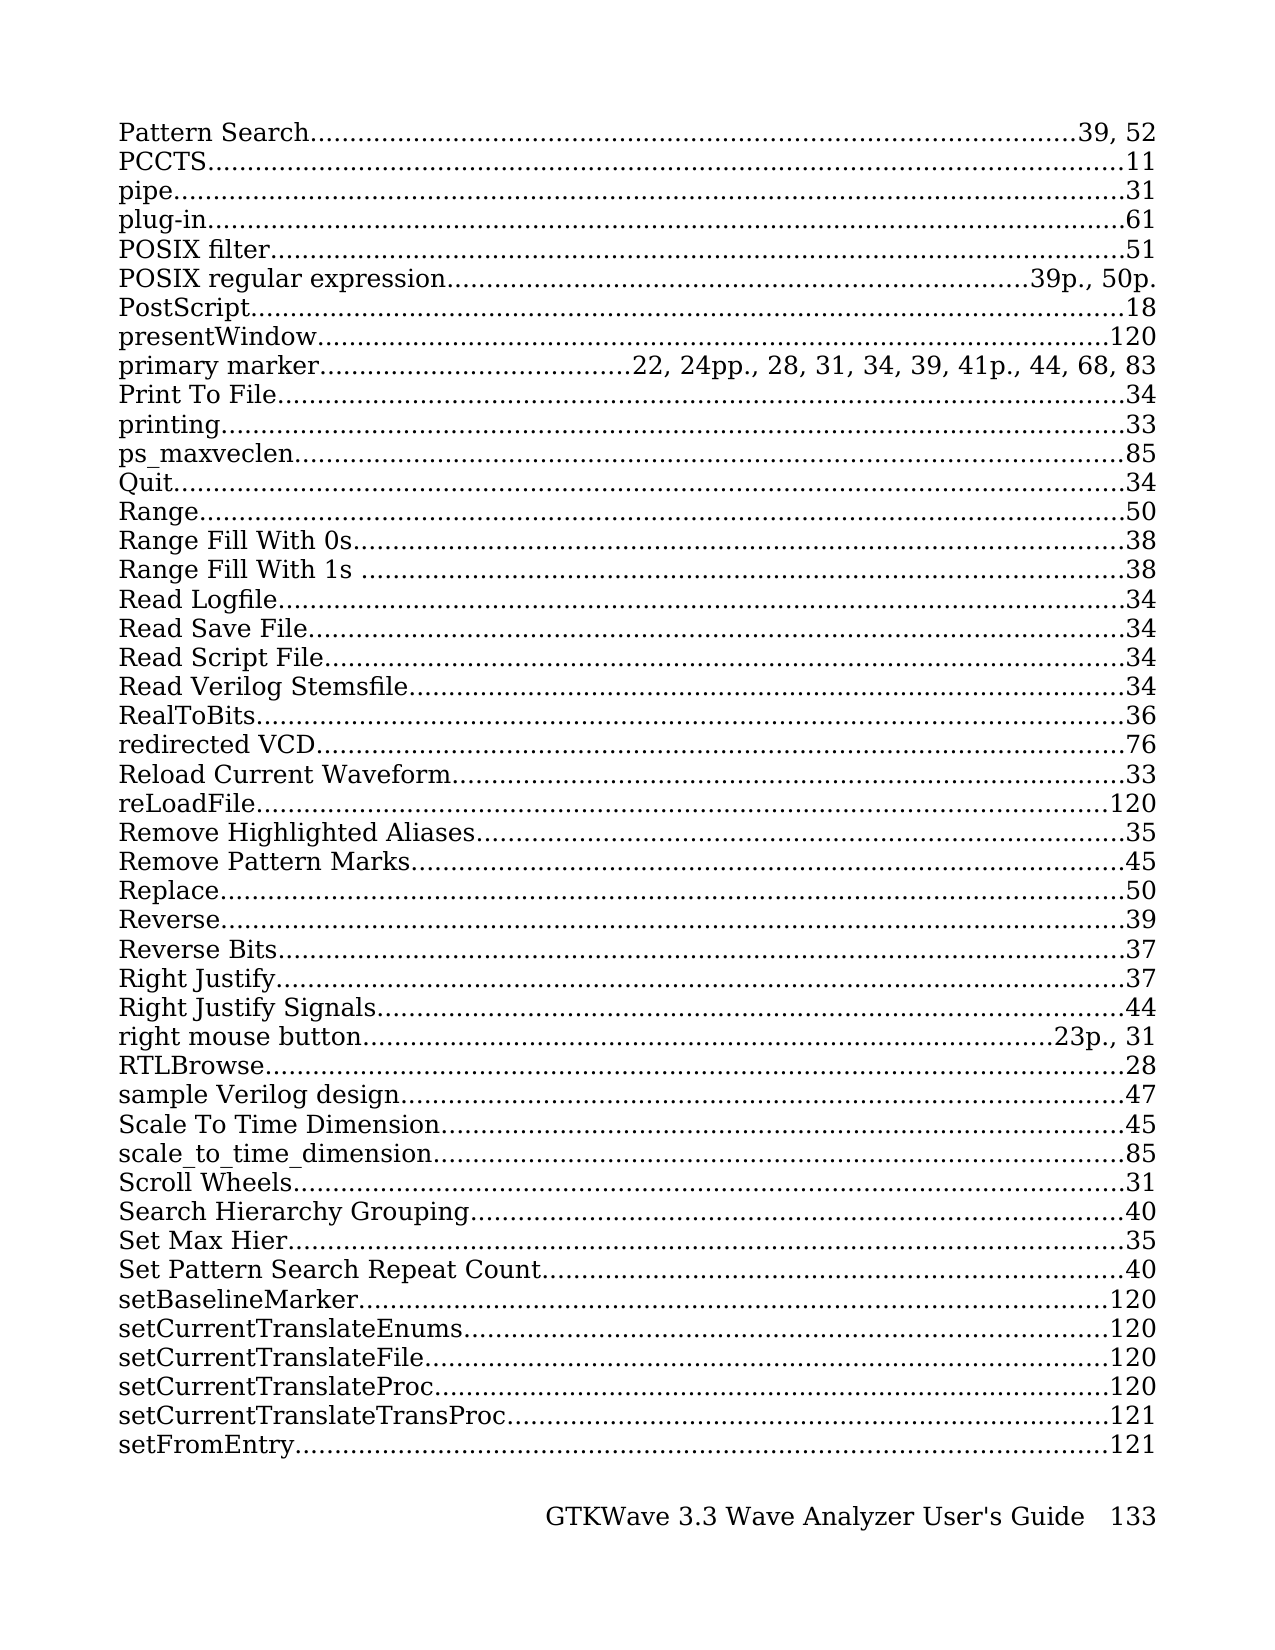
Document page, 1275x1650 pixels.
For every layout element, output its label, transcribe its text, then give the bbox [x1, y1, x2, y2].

text setCurrentTranslateFile 120 [118, 1343, 1157, 1372]
text Read Save File 34 [118, 614, 1157, 643]
text Scroll Wheels 31 [118, 1168, 1157, 1197]
text printing 33 [118, 410, 1157, 439]
text presentWindow 120 [118, 322, 1157, 351]
text Quit 34 [118, 468, 1157, 497]
text Scale To Time Dimension 45 [118, 1110, 1157, 1139]
text Remove Pattern Marks 45 [118, 847, 1157, 876]
text setCurrentTranslateProc 120 [118, 1372, 1157, 1401]
text Print To File 34 [118, 381, 1157, 410]
text Right Justify 37 [118, 964, 1157, 993]
text Right Justify Signals 44 [118, 993, 1157, 1022]
text Remove Highlighted Aliases 35 [118, 818, 1157, 847]
text sample Verilog design 47 [118, 1081, 1157, 1110]
text right mouse button 23p., 31 [118, 1022, 1157, 1051]
text Set Pattern Search Repeat Count 40 [118, 1256, 1157, 1285]
text PostScript 18 [118, 293, 1157, 322]
text Search Hierarchy Grouping 40 [118, 1197, 1157, 1226]
text Range 50 [118, 497, 1157, 526]
text Reload Current Waveform 33 [118, 760, 1157, 789]
text setFromEntry 121 [118, 1431, 1157, 1460]
text redirected VCD 76 [118, 731, 1157, 760]
text plug-in 61 [118, 206, 1157, 235]
text reLoadFile 120 [118, 789, 1157, 818]
text scale_to_time_dimension 85 [118, 1139, 1157, 1168]
text RTLBrowse 28 [118, 1051, 1157, 1081]
text Range Fill With 0s 38 [118, 526, 1157, 556]
text Pattern Search 39, 52 [118, 118, 1157, 147]
text Reverse 39 [118, 906, 1157, 935]
text RealToBits 36 [118, 701, 1157, 731]
text setCurrentTranslateTransProc 121 [118, 1401, 1157, 1431]
text Range Fill With 1s 38 [118, 556, 1157, 585]
text Set Max Hier 35 [118, 1226, 1157, 1256]
text Read Logfile 34 [118, 585, 1157, 614]
text Reverse Bits 37 [118, 935, 1157, 964]
text Read Verilog Stemsfile 34 [118, 672, 1157, 701]
text ps_maxveclen 85 [118, 439, 1157, 468]
text primary marker 22, 24pp., 28, 31, 34, 39, 41p., 44, 68, 83 [118, 351, 1157, 381]
text POSIX regular expression 39p., 50p. [118, 264, 1157, 293]
text pipe 31 [118, 176, 1157, 206]
text setBaselineMarker 120 [118, 1285, 1157, 1314]
text Replace 50 [118, 876, 1157, 906]
text setCurrentTranslateEnums 120 [118, 1314, 1157, 1343]
text PCCTS 11 [118, 147, 1157, 176]
text POSIX filter 51 [118, 235, 1157, 264]
text Read Script File 34 [118, 643, 1157, 672]
